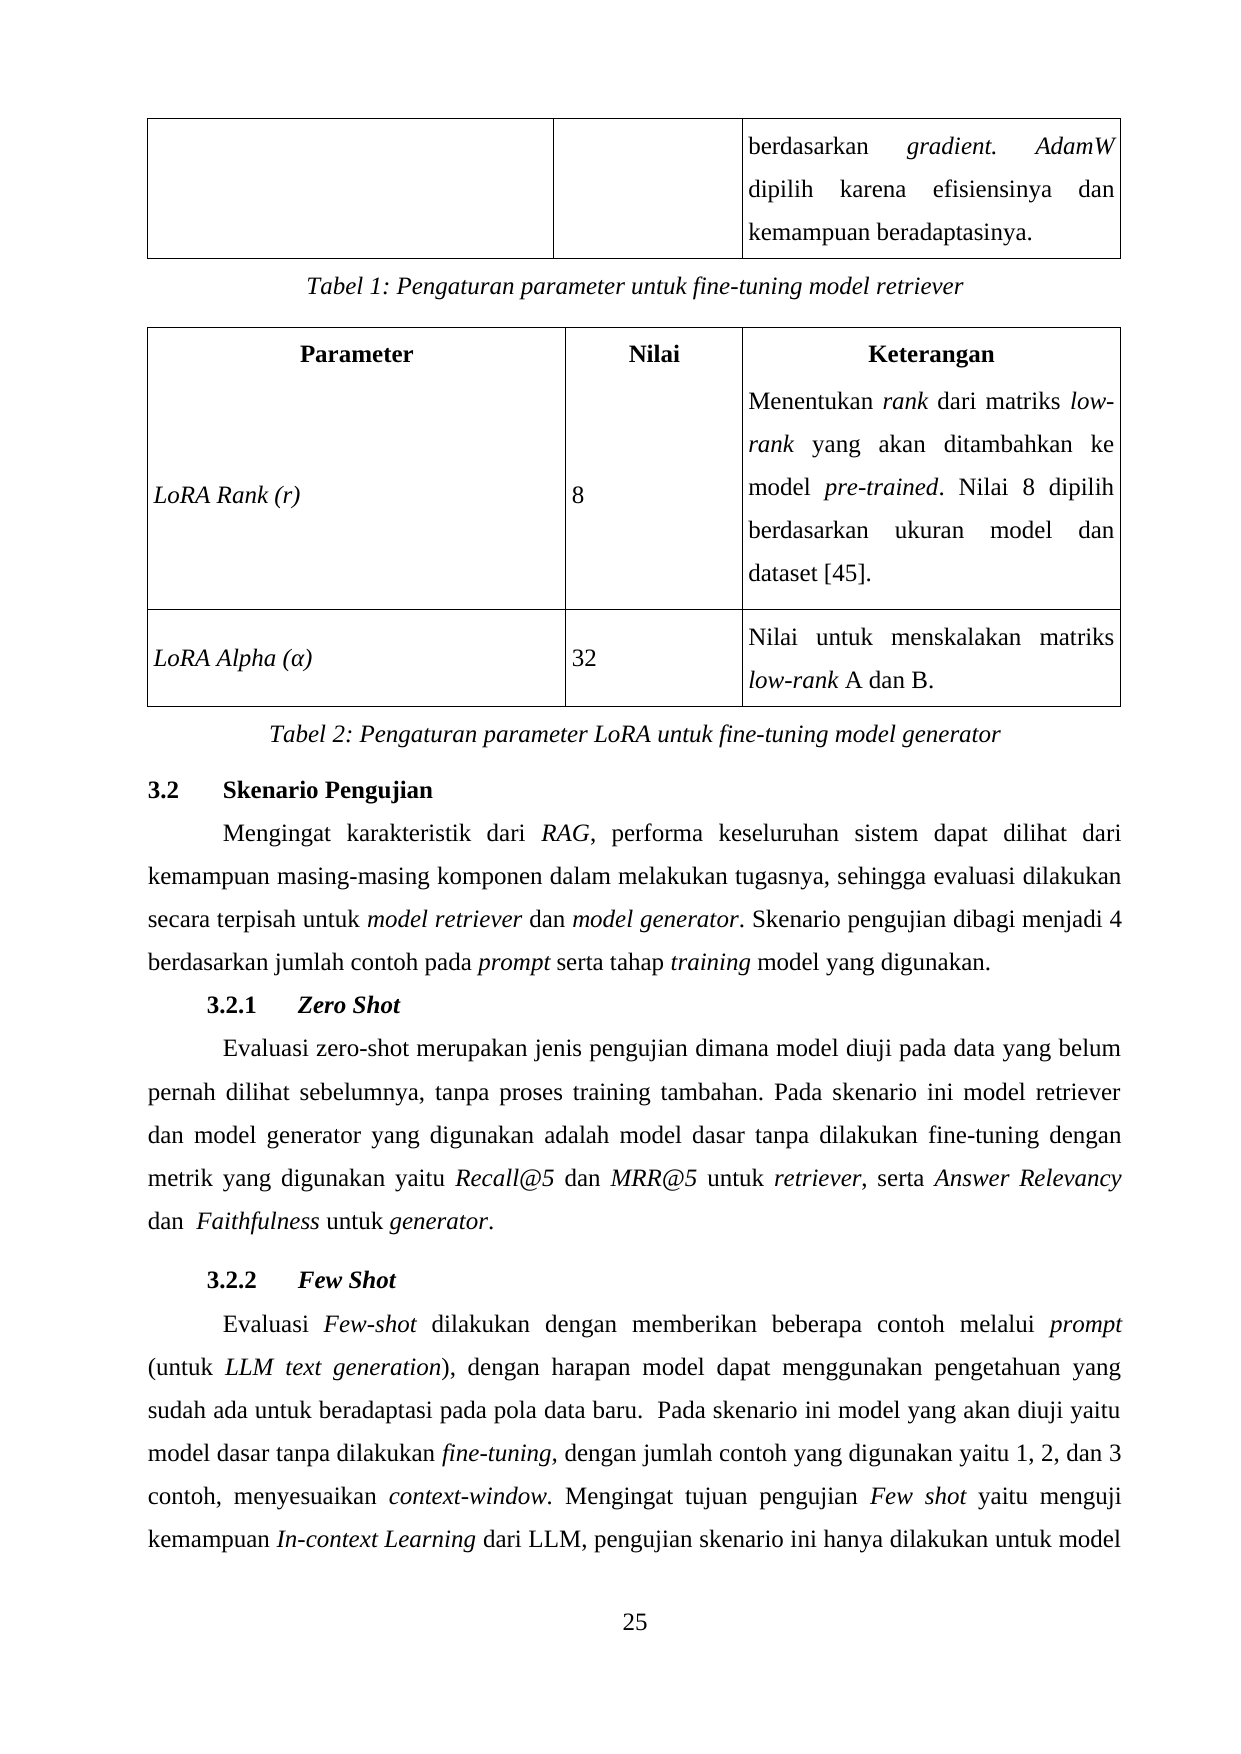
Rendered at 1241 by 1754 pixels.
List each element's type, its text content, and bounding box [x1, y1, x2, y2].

table_cell [148, 119, 553, 258]
table_cell LoRA Alpha (α) [148, 610, 565, 706]
text Evaluasi zero-shot merupakan jenis pengujian dimana model diuji pada data yang belum pernah dilihat sebelumnya, tanpa proses training tambahan. Pada skenario ini model retriever dan model generator yang digunakan adalah model dasar tanpa dilakukan fine-tuning dengan metrik yang digunakan yaitu Recall@5 dan MRR@5 untuk retriever, serta Answer Relevancy dan Faithfulness untuk generator. [148, 1033, 1122, 1235]
table_cell LoRA Rank (r) [148, 380, 565, 609]
text Tabel 1: Pengaturan parameter untuk fine-tuning model retriever [148, 271, 1122, 300]
text Evaluasi Few-shot dilakukan dengan memberikan beberapa contoh melalui prompt (untuk LLM text generation), dengan harapan model dapat menggunakan pengetahuan yang sudah ada untuk beradaptasi pada pola data baru. Pada skenario ini model yang akan diuji yaitu model dasar tanpa dilakukan fine-tuning, dengan jumlah contoh yang digunakan yaitu 1, 2, dan 3 contoh, menyesuaikan context-window. Mengingat tujuan pengujian Few shot yaitu menguji kemampuan In-context Learning dari LLM, pengujian skenario ini hanya dilakukan untuk model [148, 1309, 1122, 1553]
table_cell berdasarkan gradient. AdamW dipilih karena efisiensinya dan kemampuan beradaptasinya. [743, 119, 1120, 258]
subtitle Zero Shot [207, 990, 1122, 1019]
table_header Parameter [148, 328, 565, 380]
table_cell 8 [566, 380, 742, 609]
table_header Keterangan [743, 328, 1120, 380]
text Mengingat karakteristik dari RAG, performa keseluruhan sistem dapat dilihat dari kemampuan masing-masing komponen dalam melakukan tugasnya, sehingga evaluasi dilakukan secara terpisah untuk model retriever dan model generator. Skenario pengujian dibagi menjadi 4 berdasarkan jumlah contoh pada prompt serta tahap training model yang digunakan. [148, 818, 1122, 976]
table_cell Nilai untuk menskalakan matriks low-rank A dan B. [743, 610, 1120, 706]
subtitle Skenario Pengujian [148, 775, 1122, 803]
table_cell Menentukan rank dari matriks low-rank yang akan ditambahkan ke model pre-trained. Nilai 8 dipilih berdasarkan ukuran model dan dataset [45]. [743, 380, 1120, 609]
subtitle Few Shot [207, 1266, 1122, 1294]
table_cell [554, 119, 742, 258]
text Tabel 2: Pengaturan parameter LoRA untuk fine-tuning model generator [148, 719, 1122, 748]
table_cell 32 [566, 610, 742, 706]
table_header Nilai [566, 328, 742, 380]
